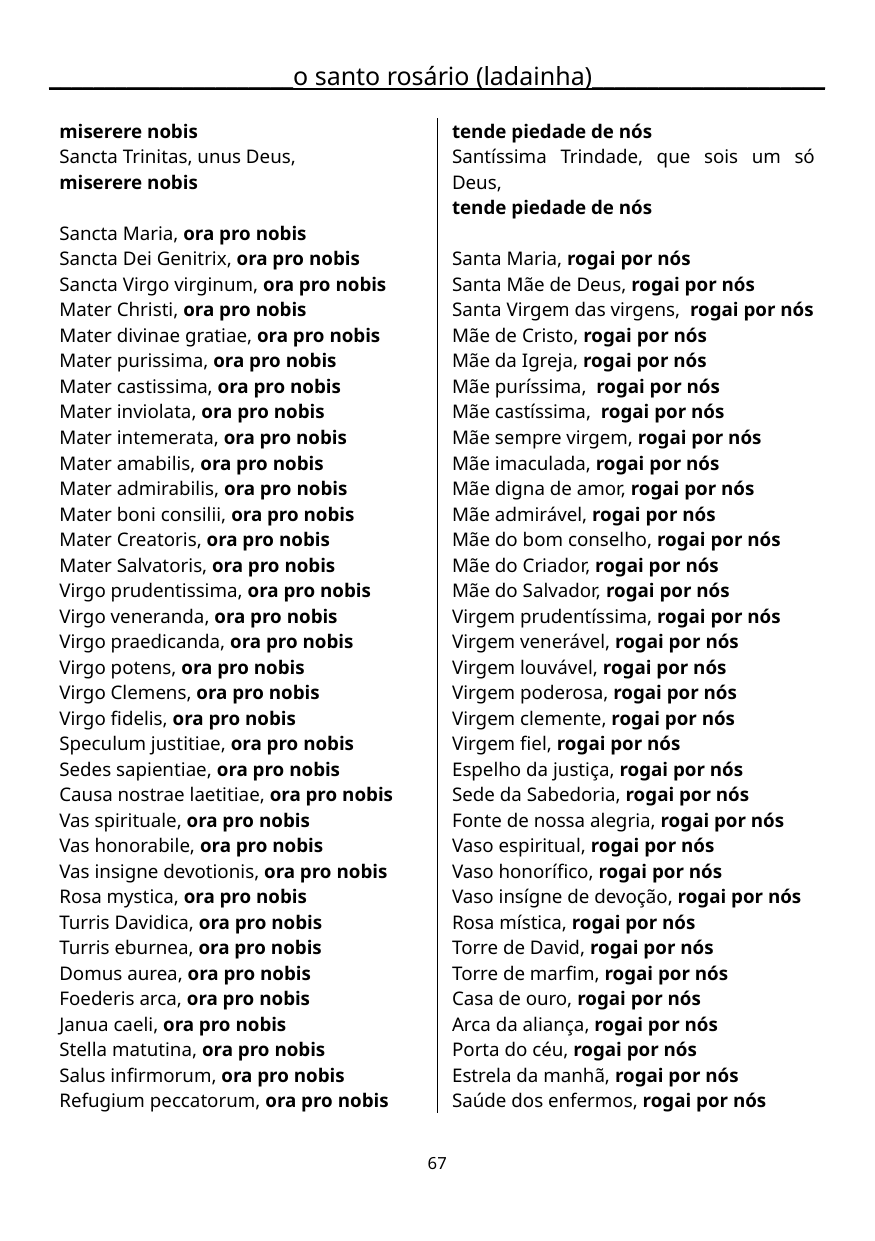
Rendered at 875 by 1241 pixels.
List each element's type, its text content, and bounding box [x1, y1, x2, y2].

table_header miserere nobis Sancta Trinitas, unus Deus, miserere nobis Sancta Maria, ora pro nobis Sancta Dei Genitrix, ora pro nobis Sancta Virgo virginum, ora pro nobis Mater Christi, ora pro nobis Mater divinae gratiae, ora pro nobis Mater purissima, ora pro nobis Mater castissima, ora pro nobis Mater inviolata, ora pro nobis Mater intemerata, ora pro nobis Mater amabilis, ora pro nobis Mater admirabilis, ora pro nobis Mater boni consilii, ora pro nobis Mater Creatoris, ora pro nobis Mater Salvatoris, ora pro nobis Virgo prudentissima, ora pro nobis Virgo veneranda, ora pro nobis Virgo praedicanda, ora pro nobis Virgo potens, ora pro nobis Virgo Clemens, ora pro nobis Virgo fidelis, ora pro nobis Speculum justitiae, ora pro nobis Sedes sapientiae, ora pro nobis Causa nostrae laetitiae, ora pro nobis Vas spirituale, ora pro nobis Vas honorabile, ora pro nobis Vas insigne devotionis, ora pro nobis Rosa mystica, ora pro nobis Turris Davidica, ora pro nobis Turris eburnea, ora pro nobis Domus aurea, ora pro nobis Foederis arca, ora pro nobis Janua caeli, ora pro nobis Stella matutina, ora pro nobis Salus infirmorum, ora pro nobis Refugium peccatorum, ora pro nobis [44, 118, 437, 1113]
table_header tende piedade de nós Santíssima Trindade, que sois um só Deus, tende piedade de nós Santa Maria, rogai por nós Santa Mãe de Deus, rogai por nós Santa Virgem das virgens, rogai por nós Mãe de Cristo, rogai por nós Mãe da Igreja, rogai por nós Mãe puríssima, rogai por nós Mãe castíssima, rogai por nós Mãe sempre virgem, rogai por nós Mãe imaculada, rogai por nós Mãe digna de amor, rogai por nós Mãe admirável, rogai por nós Mãe do bom conselho, rogai por nós Mãe do Criador, rogai por nós Mãe do Salvador, rogai por nós Virgem prudentíssima, rogai por nós Virgem venerável, rogai por nós Virgem louvável, rogai por nós Virgem poderosa, rogai por nós Virgem clemente, rogai por nós Virgem fiel, rogai por nós Espelho da justiça, rogai por nós Sede da Sabedoria, rogai por nós Fonte de nossa alegria, rogai por nós Vaso espiritual, rogai por nós Vaso honorífico, rogai por nós Vaso insígne de devoção, rogai por nós Rosa mística, rogai por nós Torre de David, rogai por nós Torre de marfim, rogai por nós Casa de ouro, rogai por nós Arca da aliança, rogai por nós Porta do céu, rogai por nós Estrela da manhã, rogai por nós Saúde dos enfermos, rogai por nós [438, 118, 830, 1113]
